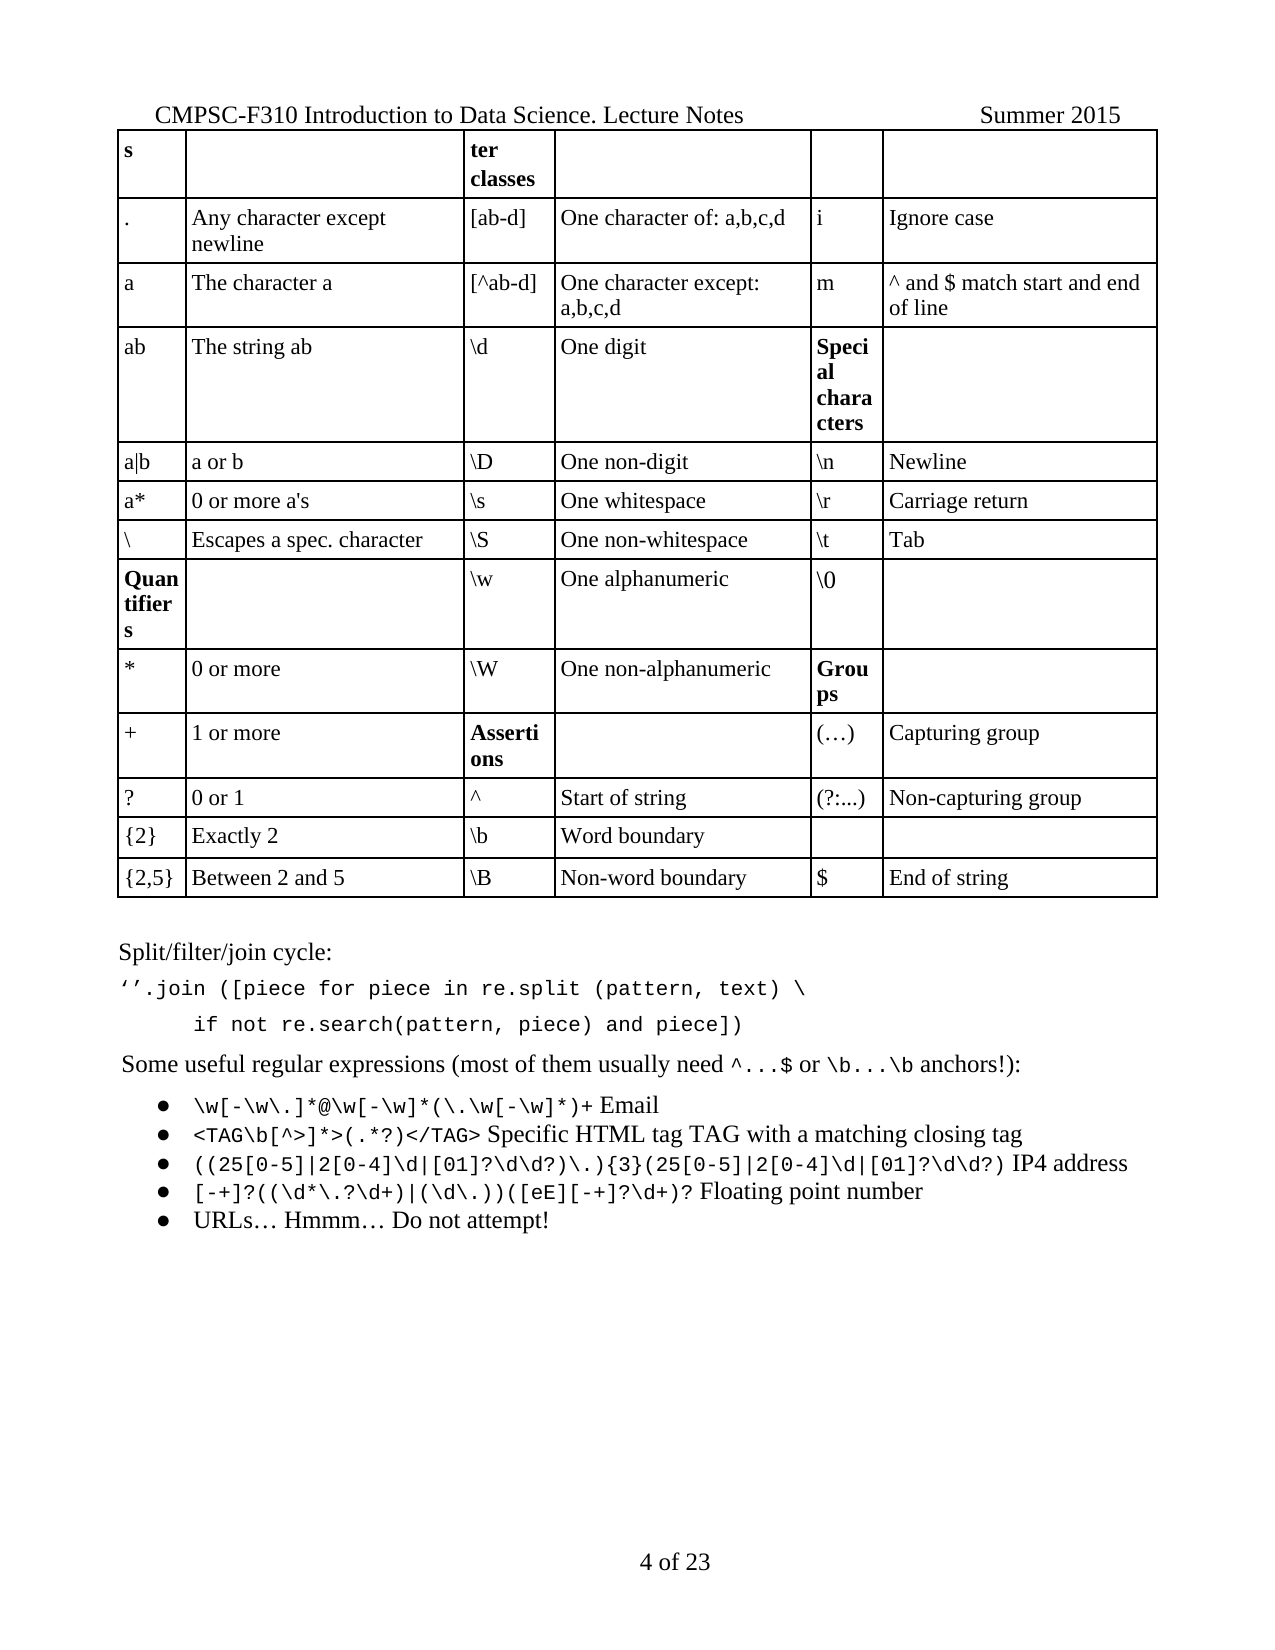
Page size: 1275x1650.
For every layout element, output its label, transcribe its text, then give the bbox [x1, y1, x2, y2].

table_cell {2,5} [119, 859, 185, 896]
table_cell + [119, 714, 185, 777]
table_cell One digit [556, 328, 810, 441]
table_cell ^ [465, 779, 554, 816]
list [-+]?((\d*\.?\d+)|(\d\.))([eE][-+]?\d+)? Floating point number [156, 1177, 1157, 1206]
table_cell \S [465, 521, 554, 558]
table_cell [812, 818, 882, 857]
list ((25[0-5]|2[0-4]\d|[01]?\d\d?)\.){3}(25[0-5]|2[0-4]\d|[01]?\d\d?) IP4 address [156, 1149, 1157, 1177]
list <TAG\b[^>]*>(.*?)</TAG> Specific HTML tag TAG with a matching closing tag [156, 1120, 1157, 1149]
table_cell [884, 328, 1156, 441]
table_cell Start of string [556, 779, 810, 816]
table_cell \w [465, 560, 554, 648]
table_header ter classes [465, 131, 554, 197]
table_cell 0 or more a's [187, 482, 463, 519]
table_cell ? [119, 779, 185, 816]
table_cell ab [119, 328, 185, 441]
table_cell [^ab-d] [465, 264, 554, 326]
table_cell End of string [884, 859, 1156, 896]
table_header [812, 131, 882, 197]
table_cell \W [465, 650, 554, 712]
table_cell * [119, 650, 185, 712]
table_cell \0 [812, 560, 882, 648]
table_cell Special characters [812, 328, 882, 441]
text Split/filter/join cycle: [118, 938, 1157, 966]
table_cell \s [465, 482, 554, 519]
table_cell \t [812, 521, 882, 558]
table_header [187, 131, 463, 197]
table_cell Between 2 and 5 [187, 859, 463, 896]
table_cell \d [465, 328, 554, 441]
table_cell a [119, 264, 185, 326]
table_cell . [119, 199, 185, 262]
table_cell \r [812, 482, 882, 519]
list URLs… Hmmm… Do not attempt! [156, 1206, 1157, 1233]
table_cell 1 or more [187, 714, 463, 777]
table_header s [119, 131, 185, 197]
table_cell Quantifiers [119, 560, 185, 648]
text Some useful regular expressions (most of them usually need ^...$ or \b...\b anchors!): [118, 1051, 1157, 1079]
table_cell a|b [119, 443, 185, 480]
table_cell {2} [119, 818, 185, 857]
table_cell \ [119, 521, 185, 558]
table_cell One character except: a,b,c,d [556, 264, 810, 326]
table_cell a* [119, 482, 185, 519]
table_cell \D [465, 443, 554, 480]
table_cell \b [465, 818, 554, 857]
table_cell \n [812, 443, 882, 480]
table_cell One alphanumeric [556, 560, 810, 648]
table_cell a or b [187, 443, 463, 480]
table_cell (?:...) [812, 779, 882, 816]
table_cell [ab-d] [465, 199, 554, 262]
table_header [556, 131, 810, 197]
table_cell Word boundary [556, 818, 810, 857]
table_cell One character of: a,b,c,d [556, 199, 810, 262]
table_cell (…) [812, 714, 882, 777]
table_cell Newline [884, 443, 1156, 480]
table_cell [556, 714, 810, 777]
table_cell m [812, 264, 882, 326]
text ‘’.join ([piece for piece in re.split (pattern, text) \ [118, 978, 1157, 1002]
table_cell The string ab [187, 328, 463, 441]
table_cell Any character except newline [187, 199, 463, 262]
table_cell Ignore case [884, 199, 1156, 262]
table_cell 0 or 1 [187, 779, 463, 816]
table_cell Tab [884, 521, 1156, 558]
table_cell One non-digit [556, 443, 810, 480]
table_cell $ [812, 859, 882, 896]
table_cell [884, 560, 1156, 648]
table_cell [884, 818, 1156, 857]
table_cell Exactly 2 [187, 818, 463, 857]
table_cell Non-capturing group [884, 779, 1156, 816]
table_cell 0 or more [187, 650, 463, 712]
text if not re.search(pattern, piece) and piece]) [118, 1014, 1157, 1038]
table_cell Capturing group [884, 714, 1156, 777]
table_cell [884, 650, 1156, 712]
table_cell i [812, 199, 882, 262]
table_cell [187, 560, 463, 648]
table_cell Carriage return [884, 482, 1156, 519]
table_cell One whitespace [556, 482, 810, 519]
table_cell One non-alphanumeric [556, 650, 810, 712]
list \w[-\w\.]*@\w[-\w]*(\.\w[-\w]*)+ Email [156, 1092, 1157, 1120]
table_cell \B [465, 859, 554, 896]
table_header [884, 131, 1156, 197]
table_cell ^ and $ match start and end of line [884, 264, 1156, 326]
table_cell The character a [187, 264, 463, 326]
table_cell Non-word boundary [556, 859, 810, 896]
table_cell Assertions [465, 714, 554, 777]
table_cell Groups [812, 650, 882, 712]
table_cell Escapes a spec. character [187, 521, 463, 558]
table_cell One non-whitespace [556, 521, 810, 558]
